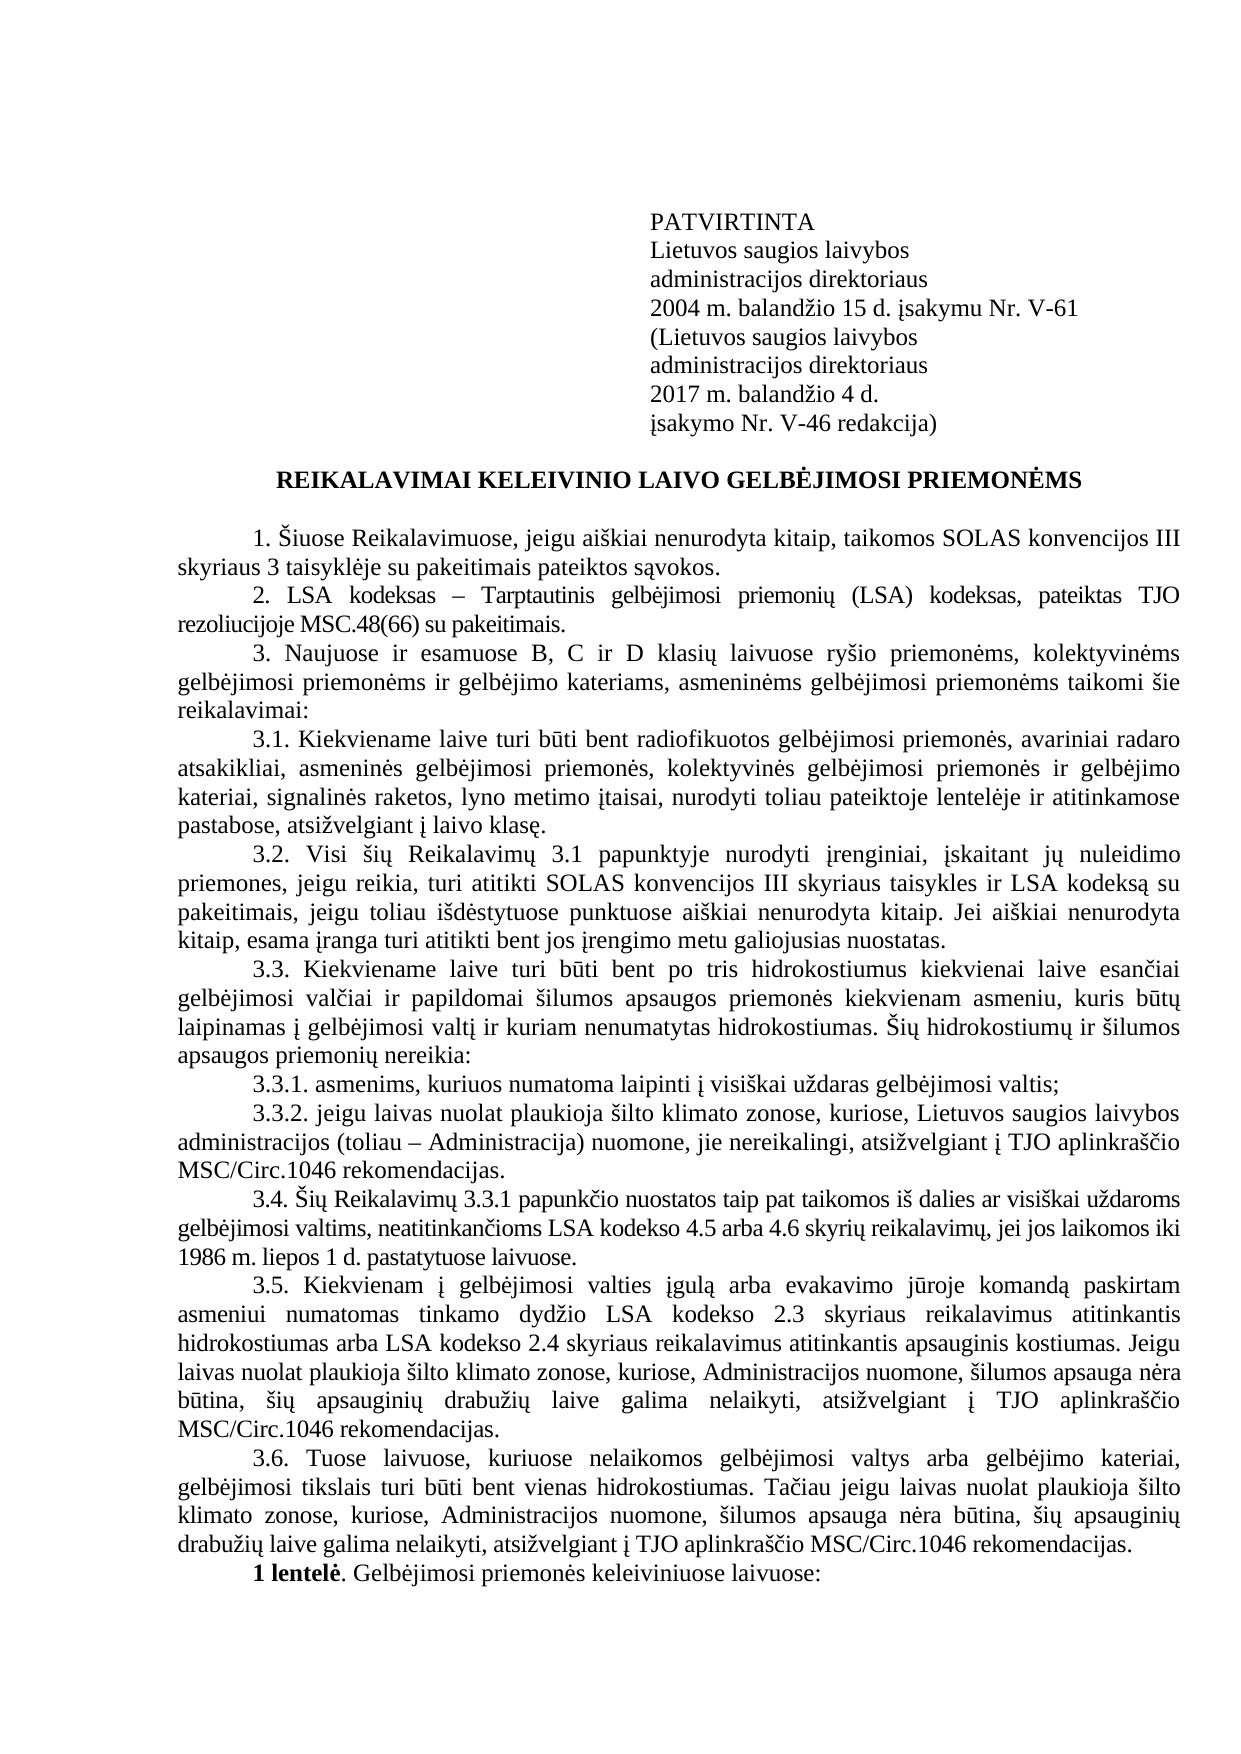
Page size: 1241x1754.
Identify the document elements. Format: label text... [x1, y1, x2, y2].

text administracijos direktoriaus [650, 264, 1181, 293]
text Lietuvos saugios laivybos [650, 235, 1181, 264]
text 3. Naujuose ir esamuose B, C ir D klasių laivuose ryšio priemonėms, kolektyvinėms gelbėjimosi priemonėms ir gelbėjimo kateriams, asmeninėms gelbėjimosi priemonėms taikomi šie reikalavimai: [177, 638, 1181, 724]
text administracijos direktoriaus [650, 350, 1181, 379]
text 3.6. Tuose laivuose, kuriuose nelaikomos gelbėjimosi valtys arba gelbėjimo kateriai, gelbėjimosi tikslais turi būti bent vienas hidrokostiumas. Tačiau jeigu laivas nuolat plaukioja šilto klimato zonose, kuriose, Administracijos nuomone, šilumos apsauga nėra būtina, šių apsauginių drabužių laive galima nelaikyti, atsižvelgiant į TJO aplinkraščio MSC/Circ.1046 rekomendacijas. [177, 1443, 1181, 1558]
text 3.3.1. asmenims, kuriuos numatoma laipinti į visiškai uždaras gelbėjimosi valtis; [177, 1069, 1181, 1098]
text (Lietuvos saugios laivybos [650, 322, 1181, 350]
text 3.4. Šių Reikalavimų 3.3.1 papunkčio nuostatos taip pat taikomos iš dalies ar visiškai uždaroms gelbėjimosi valtims, neatitinkančioms LSA kodekso 4.5 arba 4.6 skyrių reikalavimų, jei jos laikomos iki 1986 m. liepos 1 d. pastatytuose laivuose. [177, 1184, 1181, 1270]
text 1 lentelė. Gelbėjimosi priemonės keleiviniuose laivuose: [177, 1558, 1181, 1587]
text REIKALAVIMAI KELEIVINIO LAIVO GELBĖJIMOSI PRIEMONĖMS [177, 465, 1181, 494]
text 3.3. Kiekviename laive turi būti bent po tris hidrokostiumus kiekvienai laive esančiai gelbėjimosi valčiai ir papildomai šilumos apsaugos priemonės kiekvienam asmeniu, kuris būtų laipinamas į gelbėjimosi valtį ir kuriam nenumatytas hidrokostiumas. Šių hidrokostiumų ir šilumos apsaugos priemonių nereikia: [177, 954, 1181, 1069]
text 3.1. Kiekviename laive turi būti bent radiofikuotos gelbėjimosi priemonės, avariniai radaro atsakikliai, asmeninės gelbėjimosi priemonės, kolektyvinės gelbėjimosi priemonės ir gelbėjimo kateriai, signalinės raketos, lyno metimo įtaisai, nurodyti toliau pateiktoje lentelėje ir atitinkamose pastabose, atsižvelgiant į laivo klasę. [177, 724, 1181, 839]
text 2017 m. balandžio 4 d. [650, 379, 1181, 408]
text PATVIRTINTA [650, 207, 1181, 235]
text 3.3.2. jeigu laivas nuolat plaukioja šilto klimato zonose, kuriose, Lietuvos saugios laivybos administracijos (toliau – Administracija) nuomone, jie nereikalingi, atsižvelgiant į TJO aplinkraščio MSC/Circ.1046 rekomendacijas. [177, 1098, 1181, 1184]
text 1. Šiuose Reikalavimuose, jeigu aiškiai nenurodyta kitaip, taikomos SOLAS konvencijos III skyriaus 3 taisyklėje su pakeitimais pateiktos sąvokos. [177, 523, 1181, 580]
text 3.5. Kiekvienam į gelbėjimosi valties įgulą arba evakavimo jūroje komandą paskirtam asmeniui numatomas tinkamo dydžio LSA kodekso 2.3 skyriaus reikalavimus atitinkantis hidrokostiumas arba LSA kodekso 2.4 skyriaus reikalavimus atitinkantis apsauginis kostiumas. Jeigu laivas nuolat plaukioja šilto klimato zonose, kuriose, Administracijos nuomone, šilumos apsauga nėra būtina, šių apsauginių drabužių laive galima nelaikyti, atsižvelgiant į TJO aplinkraščio MSC/Circ.1046 rekomendacijas. [177, 1270, 1181, 1443]
text 3.2. Visi šių Reikalavimų 3.1 papunktyje nurodyti įrenginiai, įskaitant jų nuleidimo priemones, jeigu reikia, turi atitikti SOLAS konvencijos III skyriaus taisykles ir LSA kodeksą su pakeitimais, jeigu toliau išdėstytuose punktuose aiškiai nenurodyta kitaip. Jei aiškiai nenurodyta kitaip, esama įranga turi atitikti bent jos įrengimo metu galiojusias nuostatas. [177, 839, 1181, 954]
text 2004 m. balandžio 15 d. įsakymu Nr. V-61 [650, 293, 1181, 322]
text įsakymo Nr. V-46 redakcija) [650, 408, 1181, 437]
text 2. LSA kodeksas – Tarptautinis gelbėjimosi priemonių (LSA) kodeksas, pateiktas TJO rezoliucijoje MSC.48(66) su pakeitimais. [177, 580, 1181, 638]
